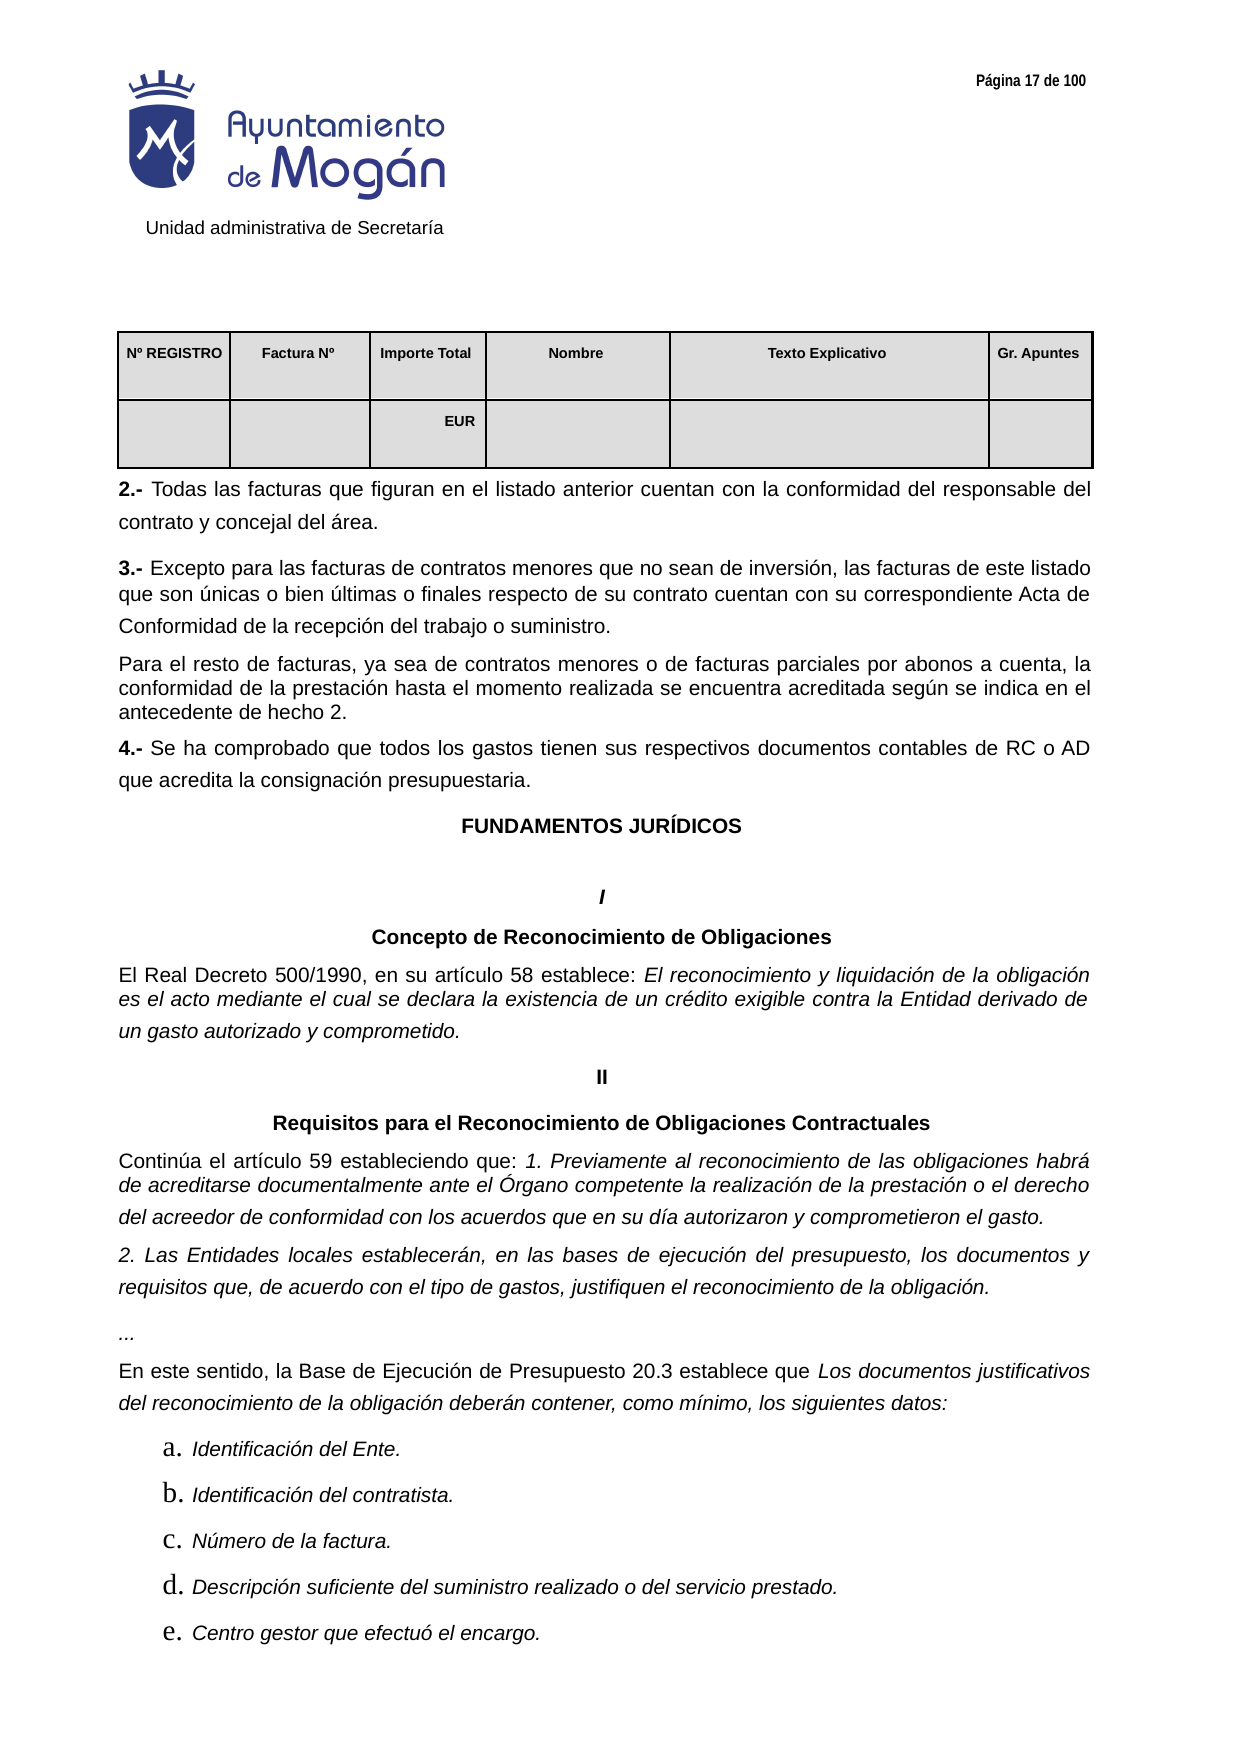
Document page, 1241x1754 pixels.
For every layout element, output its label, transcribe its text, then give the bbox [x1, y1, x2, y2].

text En este sentido, la Base de Ejecución de Presupuesto 20.3 establece que Los documentos justificativos del reconocimiento de la obligación deberán contener, como mínimo, los siguientes datos: [118, 1359, 1092, 1417]
text II [118, 1057, 1092, 1091]
text 4.- Se ha comprobado que todos los gastos tienen sus respectivos documentos contables de RC o AD que acredita la consignación presupuestaria. [118, 736, 1092, 794]
table_header Importe Total [371, 333, 485, 398]
text Continúa el artículo 59 estableciendo que: 1. Previamente al reconocimiento de las obligaciones habrá de acreditarse documentalmente ante el Órgano competente la realización de la prestación o el derecho del acreedor de conformidad con los acuerdos que en su día autorizaron y comprometieron el gasto. [118, 1149, 1092, 1231]
text 3.- Excepto para las facturas de contratos menores que no sean de inversión, las facturas de este listado que son únicas o bien últimas o finales respecto de su contrato cuentan con su correspondiente Acta de Conformidad de la recepción del trabajo o suministro. [118, 548, 1092, 639]
subtitle I [118, 877, 1092, 911]
text 2. Las Entidades locales establecerán, en las bases de ejecución del presupuesto, los documentos y requisitos que, de acuerdo con el tipo de gastos, justifiquen el reconocimiento de la obligación. [118, 1243, 1092, 1301]
text El Real Decreto 500/1990, en su artículo 58 establece: El reconocimiento y liquidación de la obligación es el acto mediante el cual se declara la existencia de un crédito exigible contra la Entidad derivado de un gasto autorizado y comprometido. [118, 963, 1092, 1044]
table_header Factura Nº [231, 333, 369, 398]
table_cell [231, 401, 369, 467]
text ... [118, 1313, 1092, 1347]
text FUNDAMENTOS JURÍDICOS [118, 806, 1092, 840]
list Centro gestor que efectuó el encargo. [162, 1613, 1092, 1647]
table_cell [487, 401, 669, 467]
table_cell [990, 401, 1091, 467]
text 2.- Todas las facturas que figuran en el listado anterior cuentan con la conformidad del responsable del contrato y concejal del área. [118, 469, 1092, 536]
list Identificación del Ente. [162, 1429, 1092, 1463]
list Número de la factura. [162, 1521, 1092, 1555]
table_header Gr. Apuntes [990, 333, 1091, 398]
picture [128, 70, 445, 206]
table_cell EUR [371, 401, 485, 467]
table_header Nombre [487, 333, 669, 398]
table_header Texto Explicativo [671, 333, 988, 398]
list Descripción suficiente del suministro realizado o del servicio prestado. [162, 1567, 1092, 1601]
text Requisitos para el Reconocimiento de Obligaciones Contractuales [118, 1103, 1092, 1137]
text Concepto de Reconocimiento de Obligaciones [118, 917, 1092, 951]
table_cell [671, 401, 988, 467]
table_cell [119, 401, 229, 467]
list Identificación del contratista. [162, 1475, 1092, 1509]
text Para el resto de facturas, ya sea de contratos menores o de facturas parciales por abonos a cuenta, la conformidad de la prestación hasta el momento realizada se encuentra acreditada según se indica en el antecedente de hecho 2. [118, 652, 1092, 724]
table_header Nº REGISTRO [119, 333, 229, 398]
